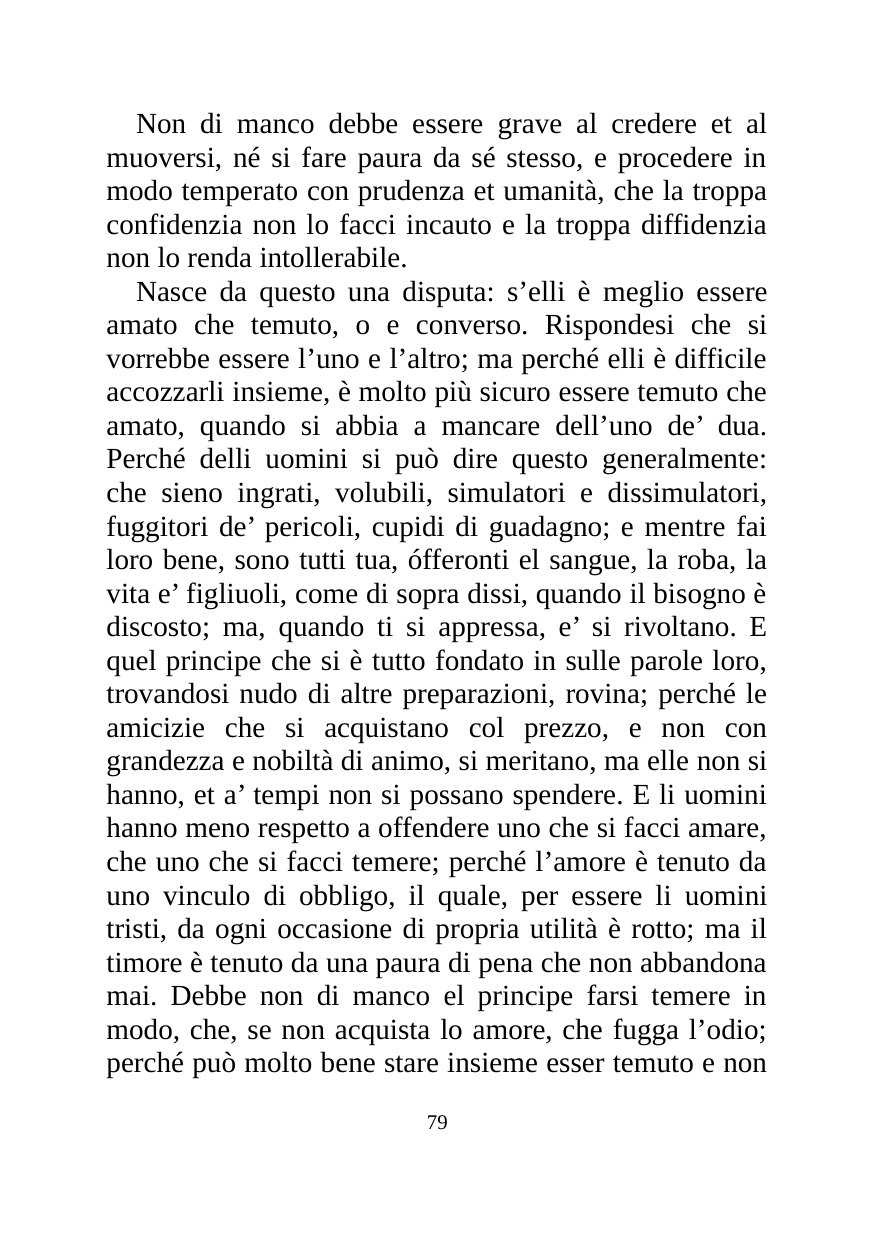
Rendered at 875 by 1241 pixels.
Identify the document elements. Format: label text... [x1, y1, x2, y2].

text Nasce da questo una disputa: s’elli è meglio essere amato che temuto, o e converso. Rispondesi che si vorrebbe essere l’uno e l’altro; ma perché elli è difficile accozzarli insieme, è molto più sicuro essere temuto che amato, quando si abbia a mancare dell’uno de’ dua. Perché delli uomini si può dire questo generalmente: che sieno ingrati, volubili, simulatori e dissimulatori, fuggitori de’ pericoli, cupidi di guadagno; e mentre fai loro bene, sono tutti tua, ófferonti el sangue, la roba, la vita e’ figliuoli, come di sopra dissi, quando il bisogno è discosto; ma, quando ti si appressa, e’ si rivoltano. E quel principe che si è tutto fondato in sulle parole loro, trovandosi nudo di altre preparazioni, rovina; perché le amicizie che si acquistano col prezzo, e non con grandezza e nobiltà di animo, si meritano, ma elle non si hanno, et a’ tempi non si possano spendere. E li uomini hanno meno respetto a offendere uno che si facci amare, che uno che si facci temere; perché l’amore è tenuto da uno vinculo di obbligo, il quale, per essere li uomini tristi, da ogni occasione di propria utilità è rotto; ma il timore è tenuto da una paura di pena che non abbandona mai. Debbe non di manco el principe farsi temere in modo, che, se non acquista lo amore, che fugga l’odio; perché può molto bene stare insieme esser temuto e non [106, 274, 768, 1079]
text Non di manco debbe essere grave al credere et al muoversi, né si fare paura da sé stesso, e procedere in modo temperato con prudenza et umanità, che la troppa confidenzia non lo facci incauto e la troppa diffidenzia non lo renda intollerabile. [106, 106, 768, 274]
